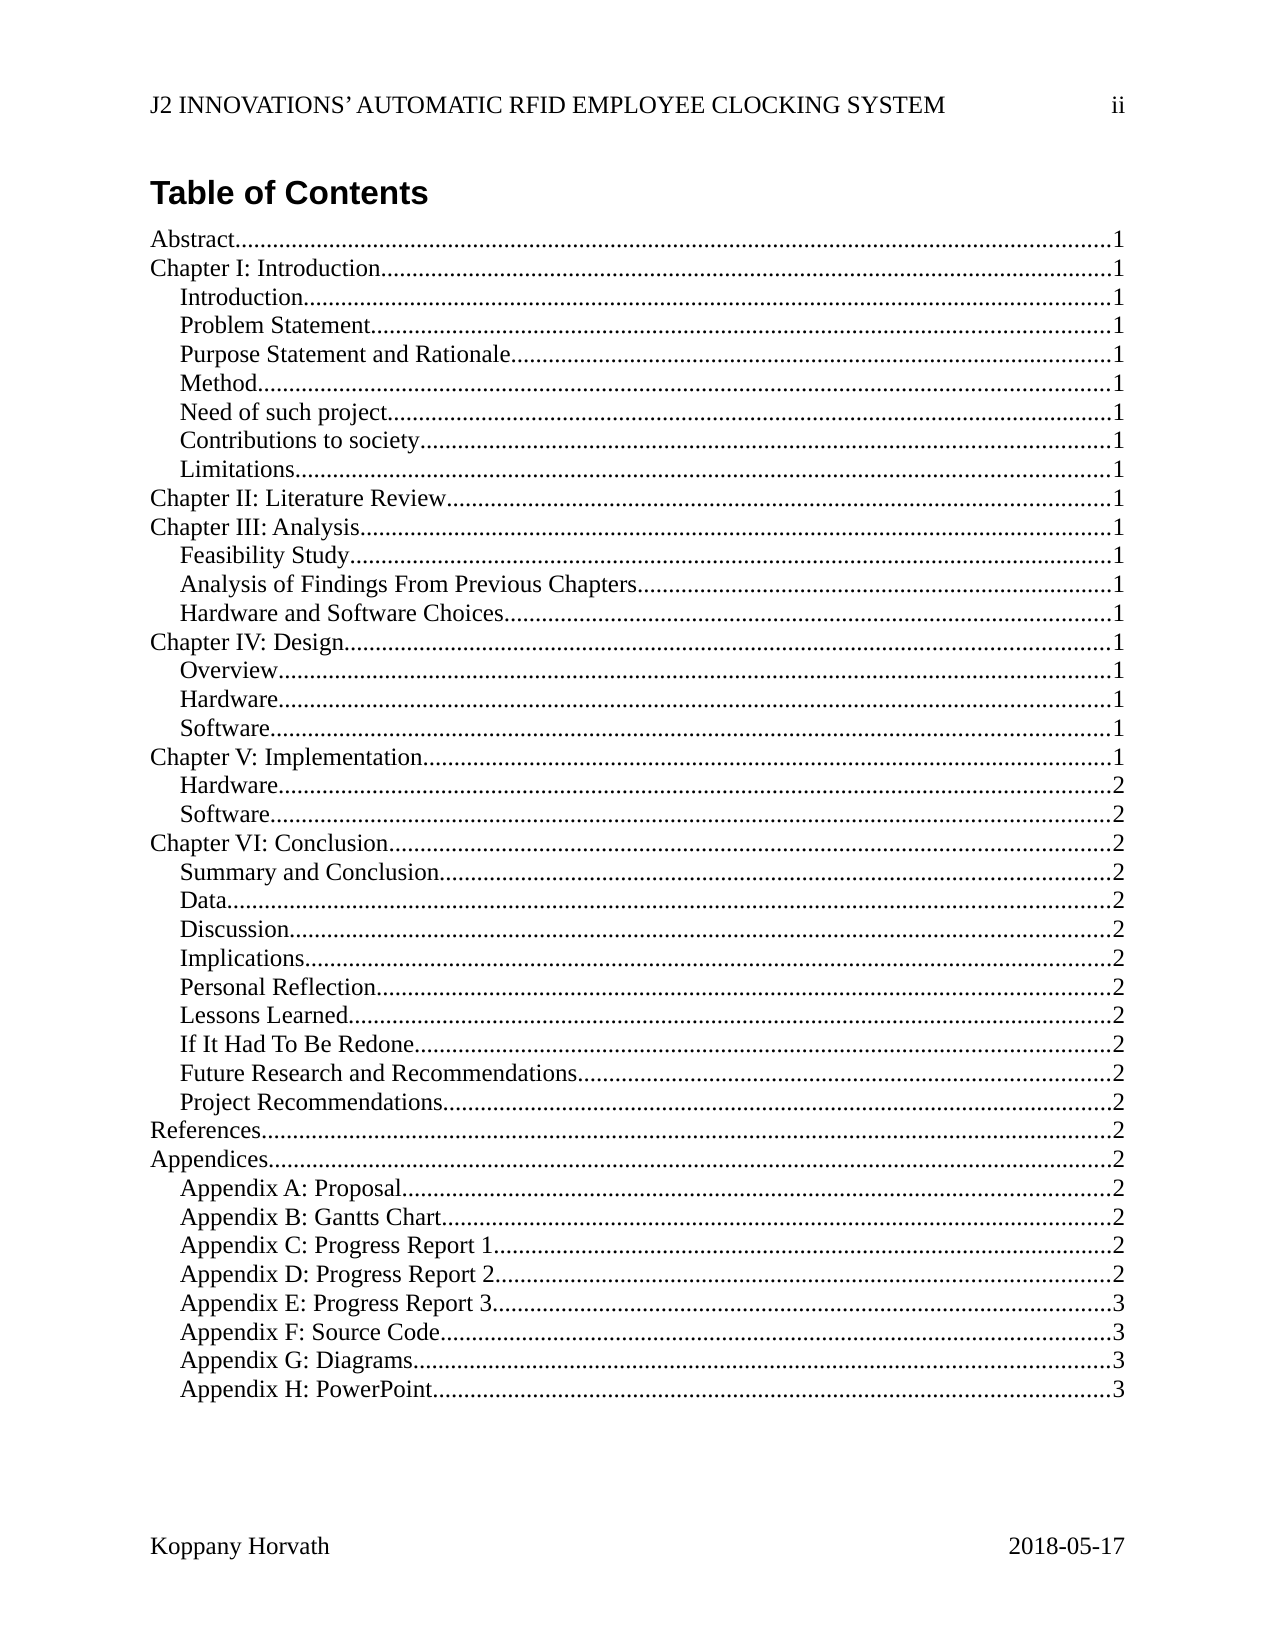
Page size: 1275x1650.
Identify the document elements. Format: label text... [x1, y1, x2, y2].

text Appendix B: Gantts Chart 2 [179, 1202, 1125, 1230]
text References 2 [150, 1115, 1125, 1144]
text Appendix E: Progress Report 3 3 [179, 1288, 1125, 1317]
text Chapter II: Literature Review 1 [150, 483, 1125, 512]
text Lessons Learned 2 [179, 1000, 1125, 1029]
text Appendix F: Source Code 3 [179, 1317, 1125, 1345]
text Chapter V: Implementation 1 [150, 742, 1125, 770]
text Appendix A: Proposal 2 [179, 1173, 1125, 1202]
text Chapter III: Analysis 1 [150, 512, 1125, 540]
text If It Had To Be Redone 2 [179, 1029, 1125, 1058]
text Limitations 1 [179, 454, 1125, 483]
text Appendix C: Progress Report 1 2 [179, 1230, 1125, 1259]
text Appendix G: Diagrams 3 [179, 1345, 1125, 1374]
text Personal Reflection 2 [179, 972, 1125, 1000]
text Discussion 2 [179, 914, 1125, 943]
text Contributions to society 1 [179, 425, 1125, 454]
text Software 2 [179, 799, 1125, 828]
text Problem Statement 1 [179, 310, 1125, 339]
text Hardware 2 [179, 770, 1125, 799]
text Software 1 [179, 713, 1125, 742]
text Method 1 [179, 368, 1125, 397]
text Purpose Statement and Rationale 1 [179, 339, 1125, 368]
text Project Recommendations 2 [179, 1087, 1125, 1115]
text Hardware and Software Choices 1 [179, 598, 1125, 627]
text Feasibility Study 1 [179, 540, 1125, 569]
text Appendix H: PowerPoint 3 [179, 1374, 1125, 1403]
text Implications 2 [179, 943, 1125, 972]
text Hardware 1 [179, 684, 1125, 713]
text Analysis of Findings From Previous Chapters 1 [179, 569, 1125, 598]
text Abstract 1 [150, 224, 1125, 253]
text Appendices 2 [150, 1144, 1125, 1173]
text Need of such project 1 [179, 397, 1125, 425]
text Overview 1 [179, 655, 1125, 684]
text Summary and Conclusion 2 [179, 857, 1125, 885]
text Chapter I: Introduction 1 [150, 253, 1125, 282]
subtitle Table of Contents [150, 173, 1125, 212]
text Appendix D: Progress Report 2 2 [179, 1259, 1125, 1288]
text Chapter IV: Design 1 [150, 627, 1125, 655]
text Chapter VI: Conclusion 2 [150, 828, 1125, 857]
text Data 2 [179, 885, 1125, 914]
text Future Research and Recommendations 2 [179, 1058, 1125, 1087]
text Introduction 1 [179, 282, 1125, 310]
